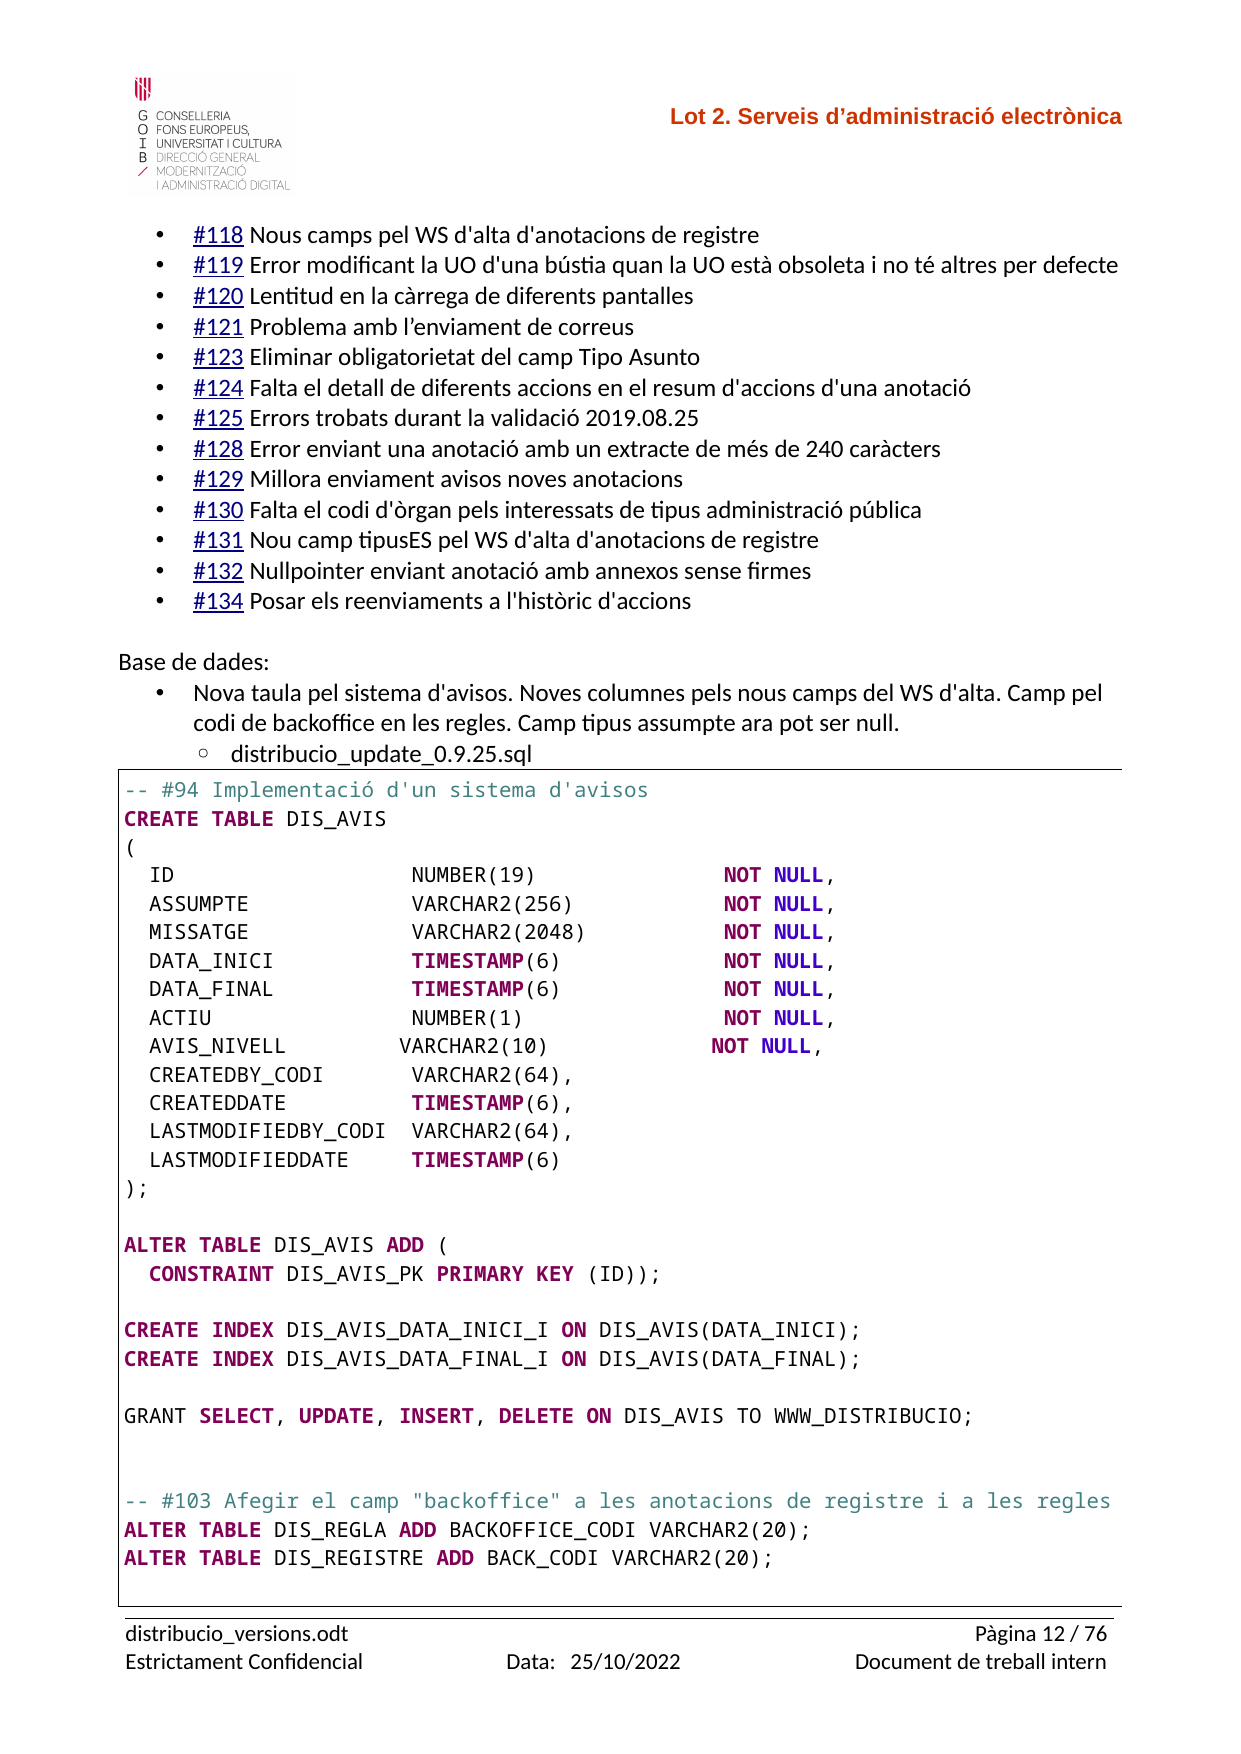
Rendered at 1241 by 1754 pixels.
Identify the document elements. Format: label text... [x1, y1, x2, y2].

list #124 Falta el detall de diferents accions en el resum d'accions d'una anotació [156, 372, 1122, 402]
list #120 Lentitud en la càrrega de diferents pantalles [156, 280, 1122, 311]
list #134 Posar els reenviaments a l'històric d'accions [156, 585, 1122, 616]
list #119 Error modificant la UO d'una bústia quan la UO està obsoleta i no té altres per defecte [156, 250, 1122, 280]
list #131 Nou camp tipusES pel WS d'alta d'anotacions de registre [156, 524, 1122, 555]
list #128 Error enviant una anotació amb un extracte de més de 240 caràcters [156, 433, 1122, 463]
list #125 Errors trobats durant la validació 2019.08.25 [156, 402, 1122, 433]
picture [126, 70, 299, 197]
table_header -- #94 Implementació d'un sistema d'avisos CREATE TABLE DIS_AVIS ( ID NUMBER(19) NOT NULL, ASSUMPTE VARCHAR2(256) NOT NULL, MISSATGE VARCHAR2(2048) NOT NULL, DATA_INICI TIMESTAMP(6) NOT NULL, DATA_FINAL TIMESTAMP(6) NOT NULL, ACTIU NUMBER(1) NOT NULL, AVIS_NIVELL VARCHAR2(10) NOT NULL, CREATEDBY_CODI VARCHAR2(64), CREATEDDATE TIMESTAMP(6), LASTMODIFIEDBY_CODI VARCHAR2(64), LASTMODIFIEDDATE TIMESTAMP(6) ); ALTER TABLE DIS_AVIS ADD ( CONSTRAINT DIS_AVIS_PK PRIMARY KEY (ID)); CREATE INDEX DIS_AVIS_DATA_INICI_I ON DIS_AVIS(DATA_INICI); CREATE INDEX DIS_AVIS_DATA_FINAL_I ON DIS_AVIS(DATA_FINAL); GRANT SELECT, UPDATE, INSERT, DELETE ON DIS_AVIS TO WWW_DISTRIBUCIO; -- #103 Afegir el camp "backoffice" a les anotacions de registre i a les regles ALTER TABLE DIS_REGLA ADD BACKOFFICE_CODI VARCHAR2(20); ALTER TABLE DIS_REGISTRE ADD BACK_CODI VARCHAR2(20); [119, 770, 1122, 1606]
list #123 Eliminar obligatorietat del camp Tipo Asunto [156, 341, 1122, 372]
list Nova taula pel sistema d'avisos. Noves columnes pels nous camps del WS d'alta. Camp pel codi de backoffice en les regles. Camp tipus assumpte ara pot ser null. [156, 677, 1122, 738]
list #130 Falta el codi d'òrgan pels interessats de tipus administració pública [156, 494, 1122, 524]
list #132 Nullpointer enviant anotació amb annexos sense firmes [156, 555, 1122, 585]
list #129 Millora enviament avisos noves anotacions [156, 463, 1122, 494]
text Base de dades: [118, 646, 1122, 677]
list #118 Nous camps pel WS d'alta d'anotacions de registre [156, 219, 1122, 250]
list #121 Problema amb l’enviament de correus [156, 311, 1122, 341]
list distribucio_update_0.9.25.sql [193, 738, 1122, 768]
